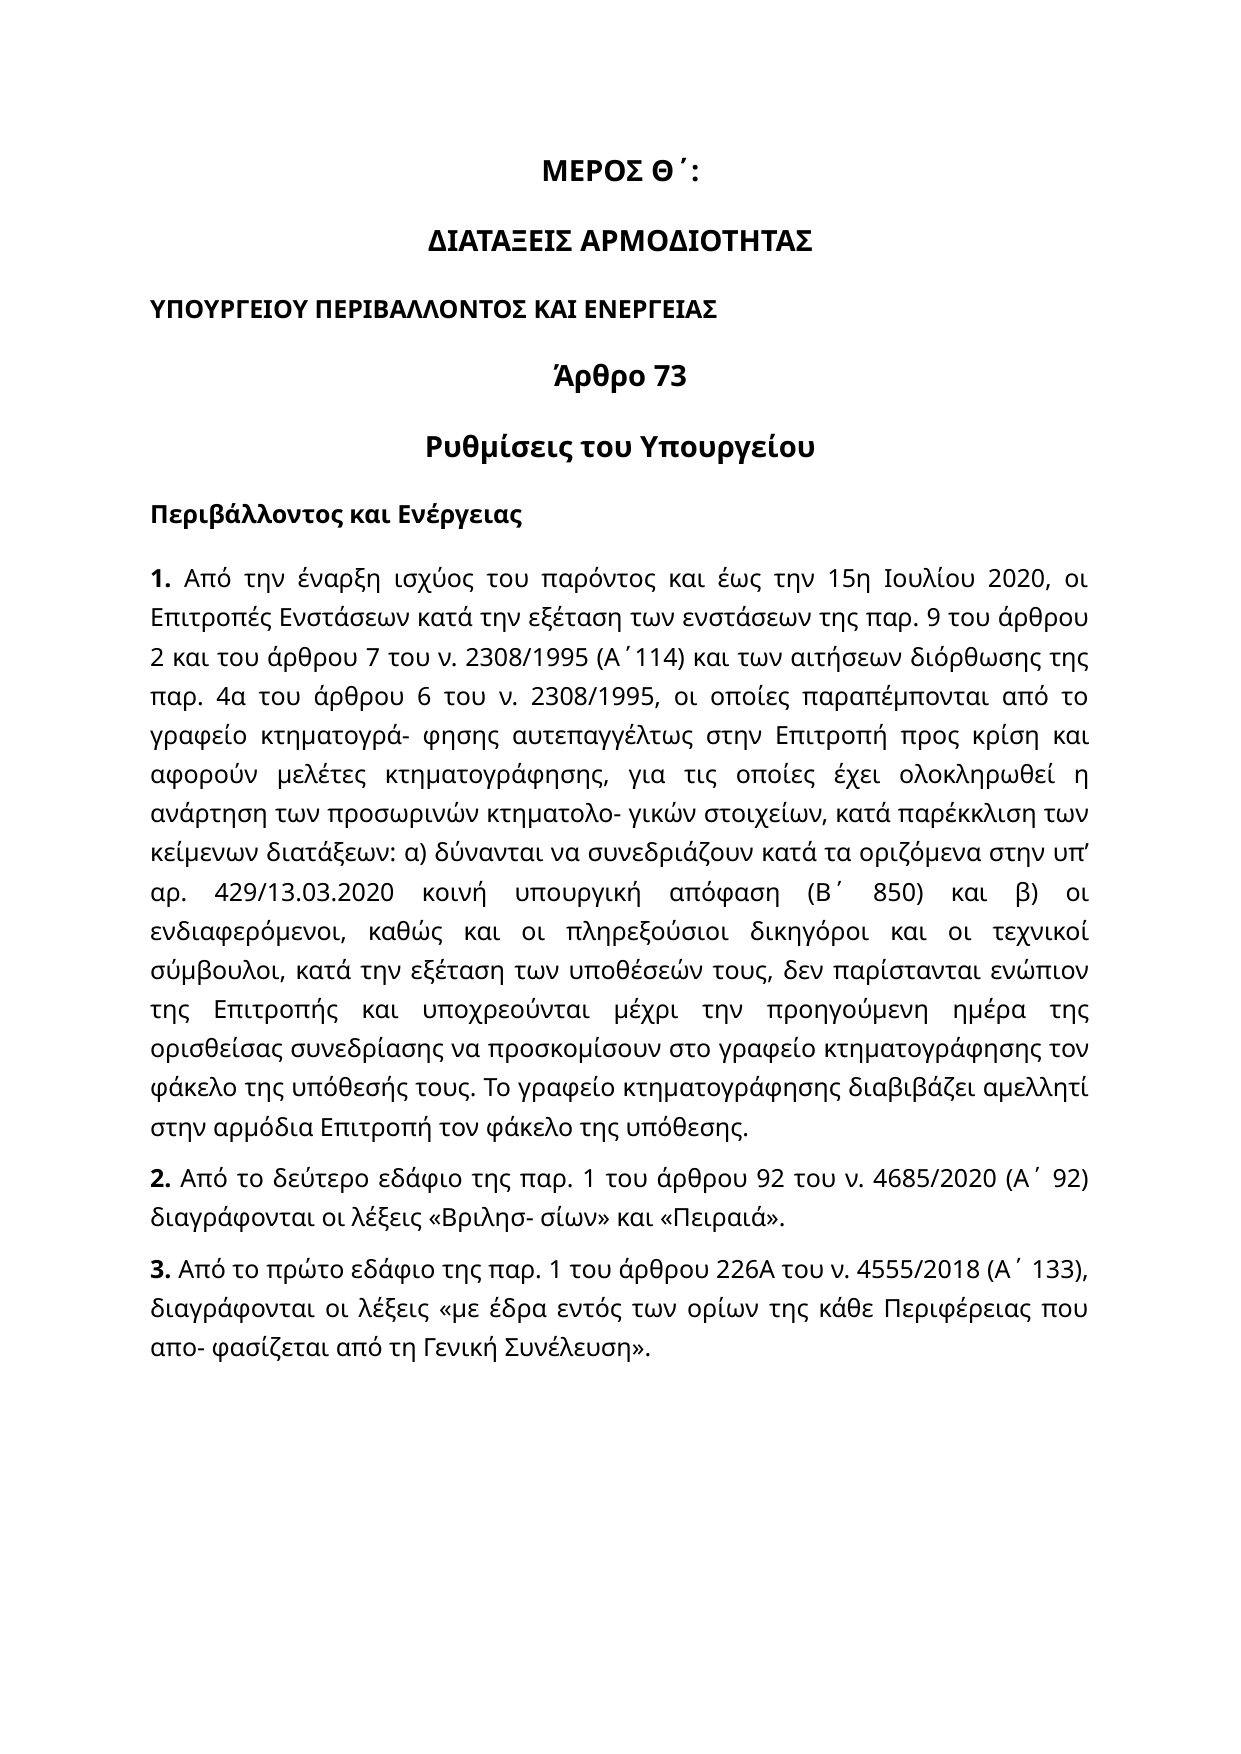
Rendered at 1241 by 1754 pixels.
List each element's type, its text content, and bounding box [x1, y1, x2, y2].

subtitle ΜΕΡΟΣ Θ΄: [150, 150, 1090, 190]
text Περιβάλλοντος και Ενέργειας [150, 497, 1090, 531]
text 3. Από το πρώτο εδάφιο της παρ. 1 του άρθρου 226Α του ν. 4555/2018 (Α΄ 133), διαγράφονται οι λέξεις «με έδρα εντός των ορίων της κάθε Περιφέρειας που απο- φασίζεται από τη Γενική Συνέλευση». [150, 1252, 1090, 1364]
subtitle Ρυθμίσεις του Υπουργείου [150, 426, 1090, 466]
text ΥΠΟΥΡΓΕΙΟΥ ΠΕΡΙΒΑΛΛΟΝΤΟΣ ΚΑΙ ΕΝΕΡΓΕΙΑΣ [150, 291, 1090, 325]
subtitle ΔΙΑΤΑΞΕΙΣ ΑΡΜΟΔΙΟΤΗΤΑΣ [150, 221, 1090, 260]
text 2. Από το δεύτερο εδάφιο της παρ. 1 του άρθρου 92 του ν. 4685/2020 (Α΄ 92) διαγράφονται οι λέξεις «Βριλησ- σίων» και «Πειραιά». [150, 1161, 1090, 1234]
text 1. Από την έναρξη ισχύος του παρόντος και έως την 15η Ιουλίου 2020, οι Επιτροπές Ενστάσεων κατά την εξέταση των ενστάσεων της παρ. 9 του άρθρου 2 και του άρθρου 7 του ν. 2308/1995 (Α΄114) και των αιτήσεων διόρθωσης της παρ. 4α του άρθρου 6 του ν. 2308/1995, οι οποίες παραπέμπονται από το γραφείο κτηματογρά- φησης αυτεπαγγέλτως στην Επιτροπή προς κρίση και αφορούν μελέτες κτηματογράφησης, για τις οποίες έχει ολοκληρωθεί η ανάρτηση των προσωρινών κτηματολο- γικών στοιχείων, κατά παρέκκλιση των κείμενων διατάξεων: α) δύνανται να συνεδριάζουν κατά τα οριζόμενα στην υπ’ αρ. 429/13.03.2020 κοινή υπουργική απόφαση (Β΄ 850) και β) οι ενδιαφερόμενοι, καθώς και οι πληρεξούσιοι δικηγόροι και οι τεχνικοί σύμβουλοι, κατά την εξέταση των υποθέσεών τους, δεν παρίστανται ενώπιον της Επιτροπής και υποχρεούνται μέχρι την προηγούμενη ημέρα της ορισθείσας συνεδρίασης να προσκομίσουν στο γραφείο κτηματογράφησης τον φάκελο της υπόθεσής τους. Το γραφείο κτηματογράφησης διαβιβάζει αμελλητί στην αρμόδια Επιτροπή τον φάκελο της υπόθεσης. [150, 561, 1090, 1143]
subtitle Άρθρο 73 [150, 355, 1090, 395]
